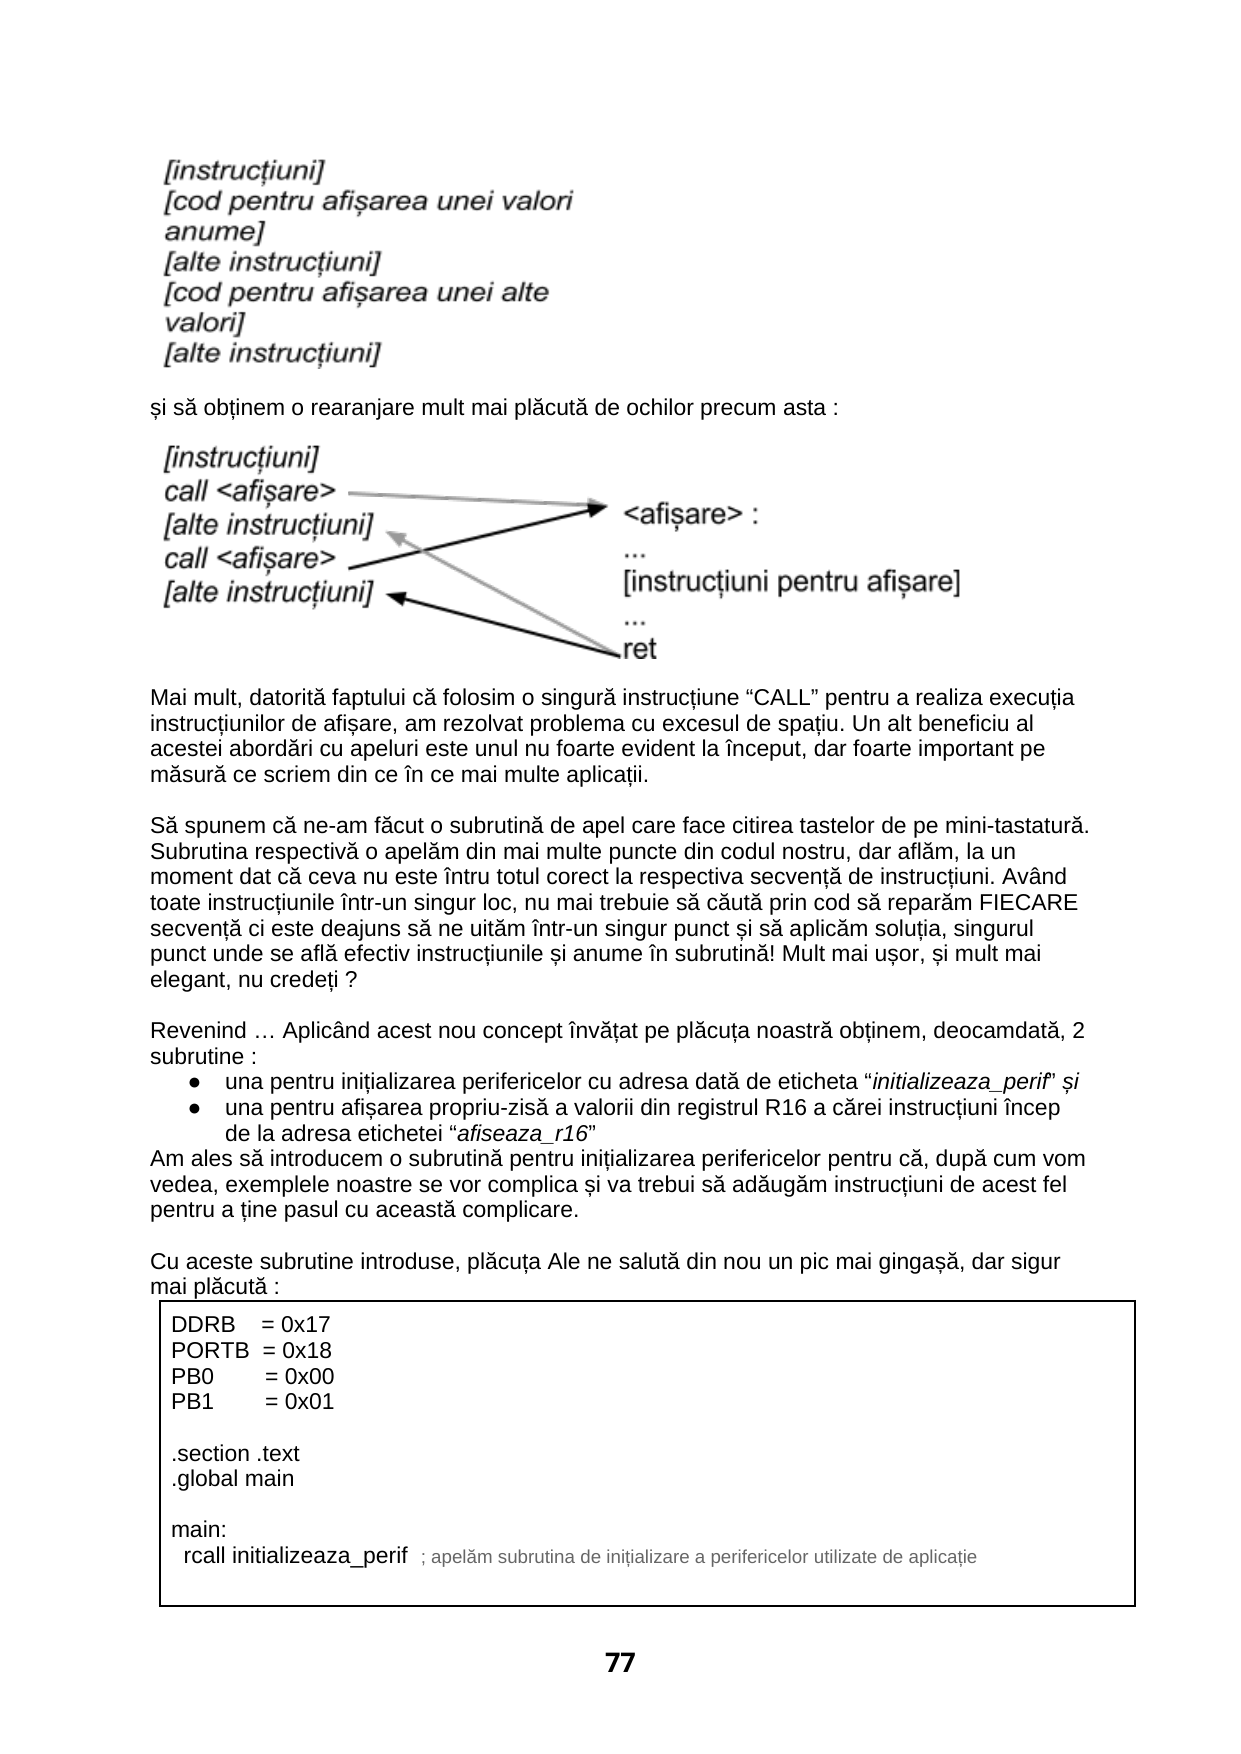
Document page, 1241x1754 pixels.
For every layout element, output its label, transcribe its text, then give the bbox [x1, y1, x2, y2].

list una pentru afișarea propriu-zisă a valorii din registrul R16 a cărei instrucțiuni încep de la adresa etichetei “afiseaza_r16” [187, 1095, 1090, 1146]
picture [150, 150, 574, 369]
picture [150, 420, 960, 659]
text Mai mult, datorită faptului că folosim o singură instrucțiune “CALL” pentru a realiza execuția instrucțiunilor de afișare, am rezolvat problema cu excesul de spațiu. Un alt beneficiu al acestei abordări cu apeluri este unul nu foarte evident la început, dar foarte important pe măsură ce scriem din ce în ce mai multe aplicații. [150, 685, 1090, 787]
list una pentru inițializarea perifericelor cu adresa dată de eticheta “initializeaza_perif” și [187, 1069, 1090, 1095]
text Cu aceste subrutine introduse, plăcuța Ale ne salută din nou un pic mai gingașă, dar sigur mai plăcută : [150, 1248, 1090, 1300]
table_header DDRB = 0x17 PORTB = 0x18 PB0 = 0x00 PB1 = 0x01 .section .text .global main main: rcall initializeaza_perif ; apelăm subrutina de inițializare a perifericelor utilizate de aplicație [161, 1302, 1134, 1604]
text Revenind … Aplicând acest nou concept învățat pe plăcuța noastră obținem, deocamdată, 2 subrutine : [150, 1018, 1090, 1069]
text Am ales să introducem o subrutină pentru inițializarea perifericelor pentru că, după cum vom vedea, exemplele noastre se vor complica și va trebui să adăugăm instrucțiuni de acest fel pentru a ține pasul cu această complicare. [150, 1146, 1090, 1223]
text și să obținem o rearanjare mult mai plăcută de ochilor precum asta : [150, 394, 1090, 420]
text Să spunem că ne-am făcut o subrutină de apel care face citirea tastelor de pe mini-tastatură. Subrutina respectivă o apelăm din mai multe puncte din codul nostru, dar aflăm, la un moment dat că ceva nu este întru totul corect la respectiva secvență de instrucțiuni. Având toate instrucțiunile într-un singur loc, nu mai trebuie să căută prin cod să reparăm FIECARE secvență ci este deajuns să ne uităm într-un singur punct și să aplicăm soluția, singurul punct unde se află efectiv instrucțiunile și anume în subrutină! Mult mai ușor, și mult mai elegant, nu credeți ? [150, 813, 1090, 992]
